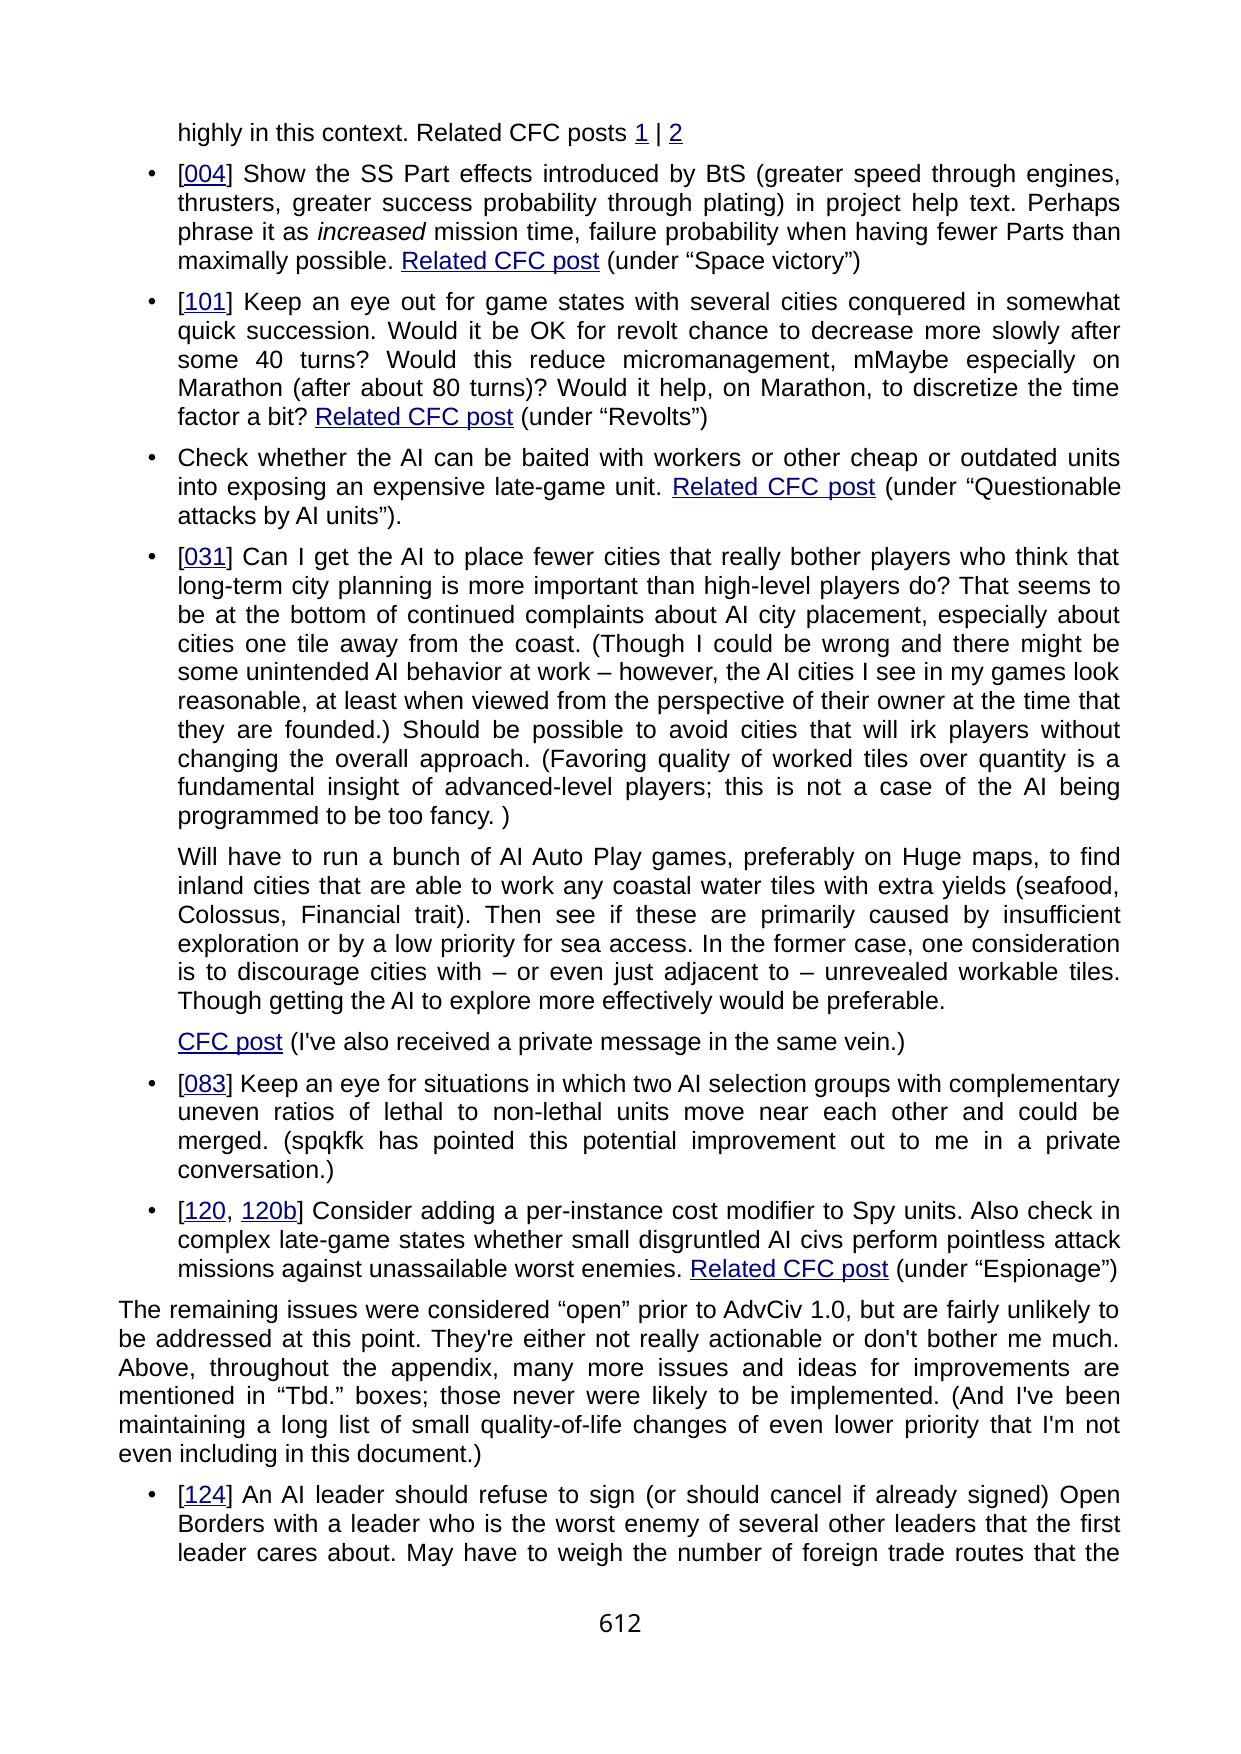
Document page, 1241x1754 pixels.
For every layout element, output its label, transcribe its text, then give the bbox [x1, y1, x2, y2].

list highly in this context. Related CFC posts 1 | 2 [148, 118, 1122, 147]
list [120, 120b] Consider adding a per-instance cost modifier to Spy units. Also check in complex late-game states whether small disgruntled AI civs perform pointless attack missions against unassailable worst enemies. Related CFC post (under “Espionage”) [148, 1196, 1122, 1282]
list [124] An AI leader should refuse to sign (or should cancel if already signed) Open Borders with a leader who is the worst enemy of several other leaders that the first leader cares about. May have to weigh the number of foreign trade routes that the [148, 1480, 1122, 1566]
list [004] Show the SS Part effects introduced by BtS (greater speed through engines, thrusters, greater success probability through plating) in project help text. Perhaps phrase it as increased mission time, failure probability when having fewer Parts than maximally possible. Related CFC post (under “Space victory”) [148, 159, 1122, 274]
list Will have to run a bunch of AI Auto Play games, preferably on Huge maps, to find inland cities that are able to work any coastal water tiles with extra yields (seafood, Colossus, Financial trait). Then see if these are primarily caused by insufficient exploration or by a low priority for sea access. In the former case, one consideration is to discourage cities with – or even just adjacent to – unrevealed workable tiles. Though getting the AI to explore more effectively would be preferable. [148, 842, 1122, 1015]
list CFC post (I've also received a private message in the same vein.) [148, 1027, 1122, 1056]
text The remaining issues were considered “open” prior to AdvCiv 1.0, but are fairly unlikely to be addressed at this point. They're either not really actionable or don't bother me much. Above, throughout the appendix, many more issues and ideas for improvements are mentioned in “Tbd.” boxes; those never were likely to be implemented. (And I've been maintaining a long list of small quality-of-life changes of even lower priority that I'm not even including in this document.) [118, 1295, 1122, 1467]
list [031] Can I get the AI to place fewer cities that really bother players who think that long-term city planning is more important than high-level players do? That seems to be at the bottom of continued complaints about AI city placement, especially about cities one tile away from the coast. (Though I could be wrong and there might be some unintended AI behavior at work – however, the AI cities I see in my games look reasonable, at least when viewed from the perspective of their owner at the time that they are founded.) Should be possible to avoid cities that will irk players without changing the overall approach. (Favoring quality of worked tiles over quantity is a fundamental insight of advanced-level players; this is not a case of the AI being programmed to be too fancy. ) [148, 542, 1122, 830]
list Check whether the AI can be baited with workers or other cheap or outdated units into exposing an expensive late-game unit. Related CFC post (under “Questionable attacks by AI units”). [148, 443, 1122, 530]
list [101] Keep an eye out for game states with several cities conquered in somewhat quick succession. Would it be OK for revolt chance to decrease more slowly after some 40 turns? Would this reduce micromanagement, mMaybe especially on Marathon (after about 80 turns)? Would it help, on Marathon, to discretize the time factor a bit? Related CFC post (under “Revolts”) [148, 287, 1122, 431]
list [083] Keep an eye for situations in which two AI selection groups with complementary uneven ratios of lethal to non-lethal units move near each other and could be merged. (spqkfk has pointed this potential improvement out to me in a private conversation.) [148, 1068, 1122, 1184]
